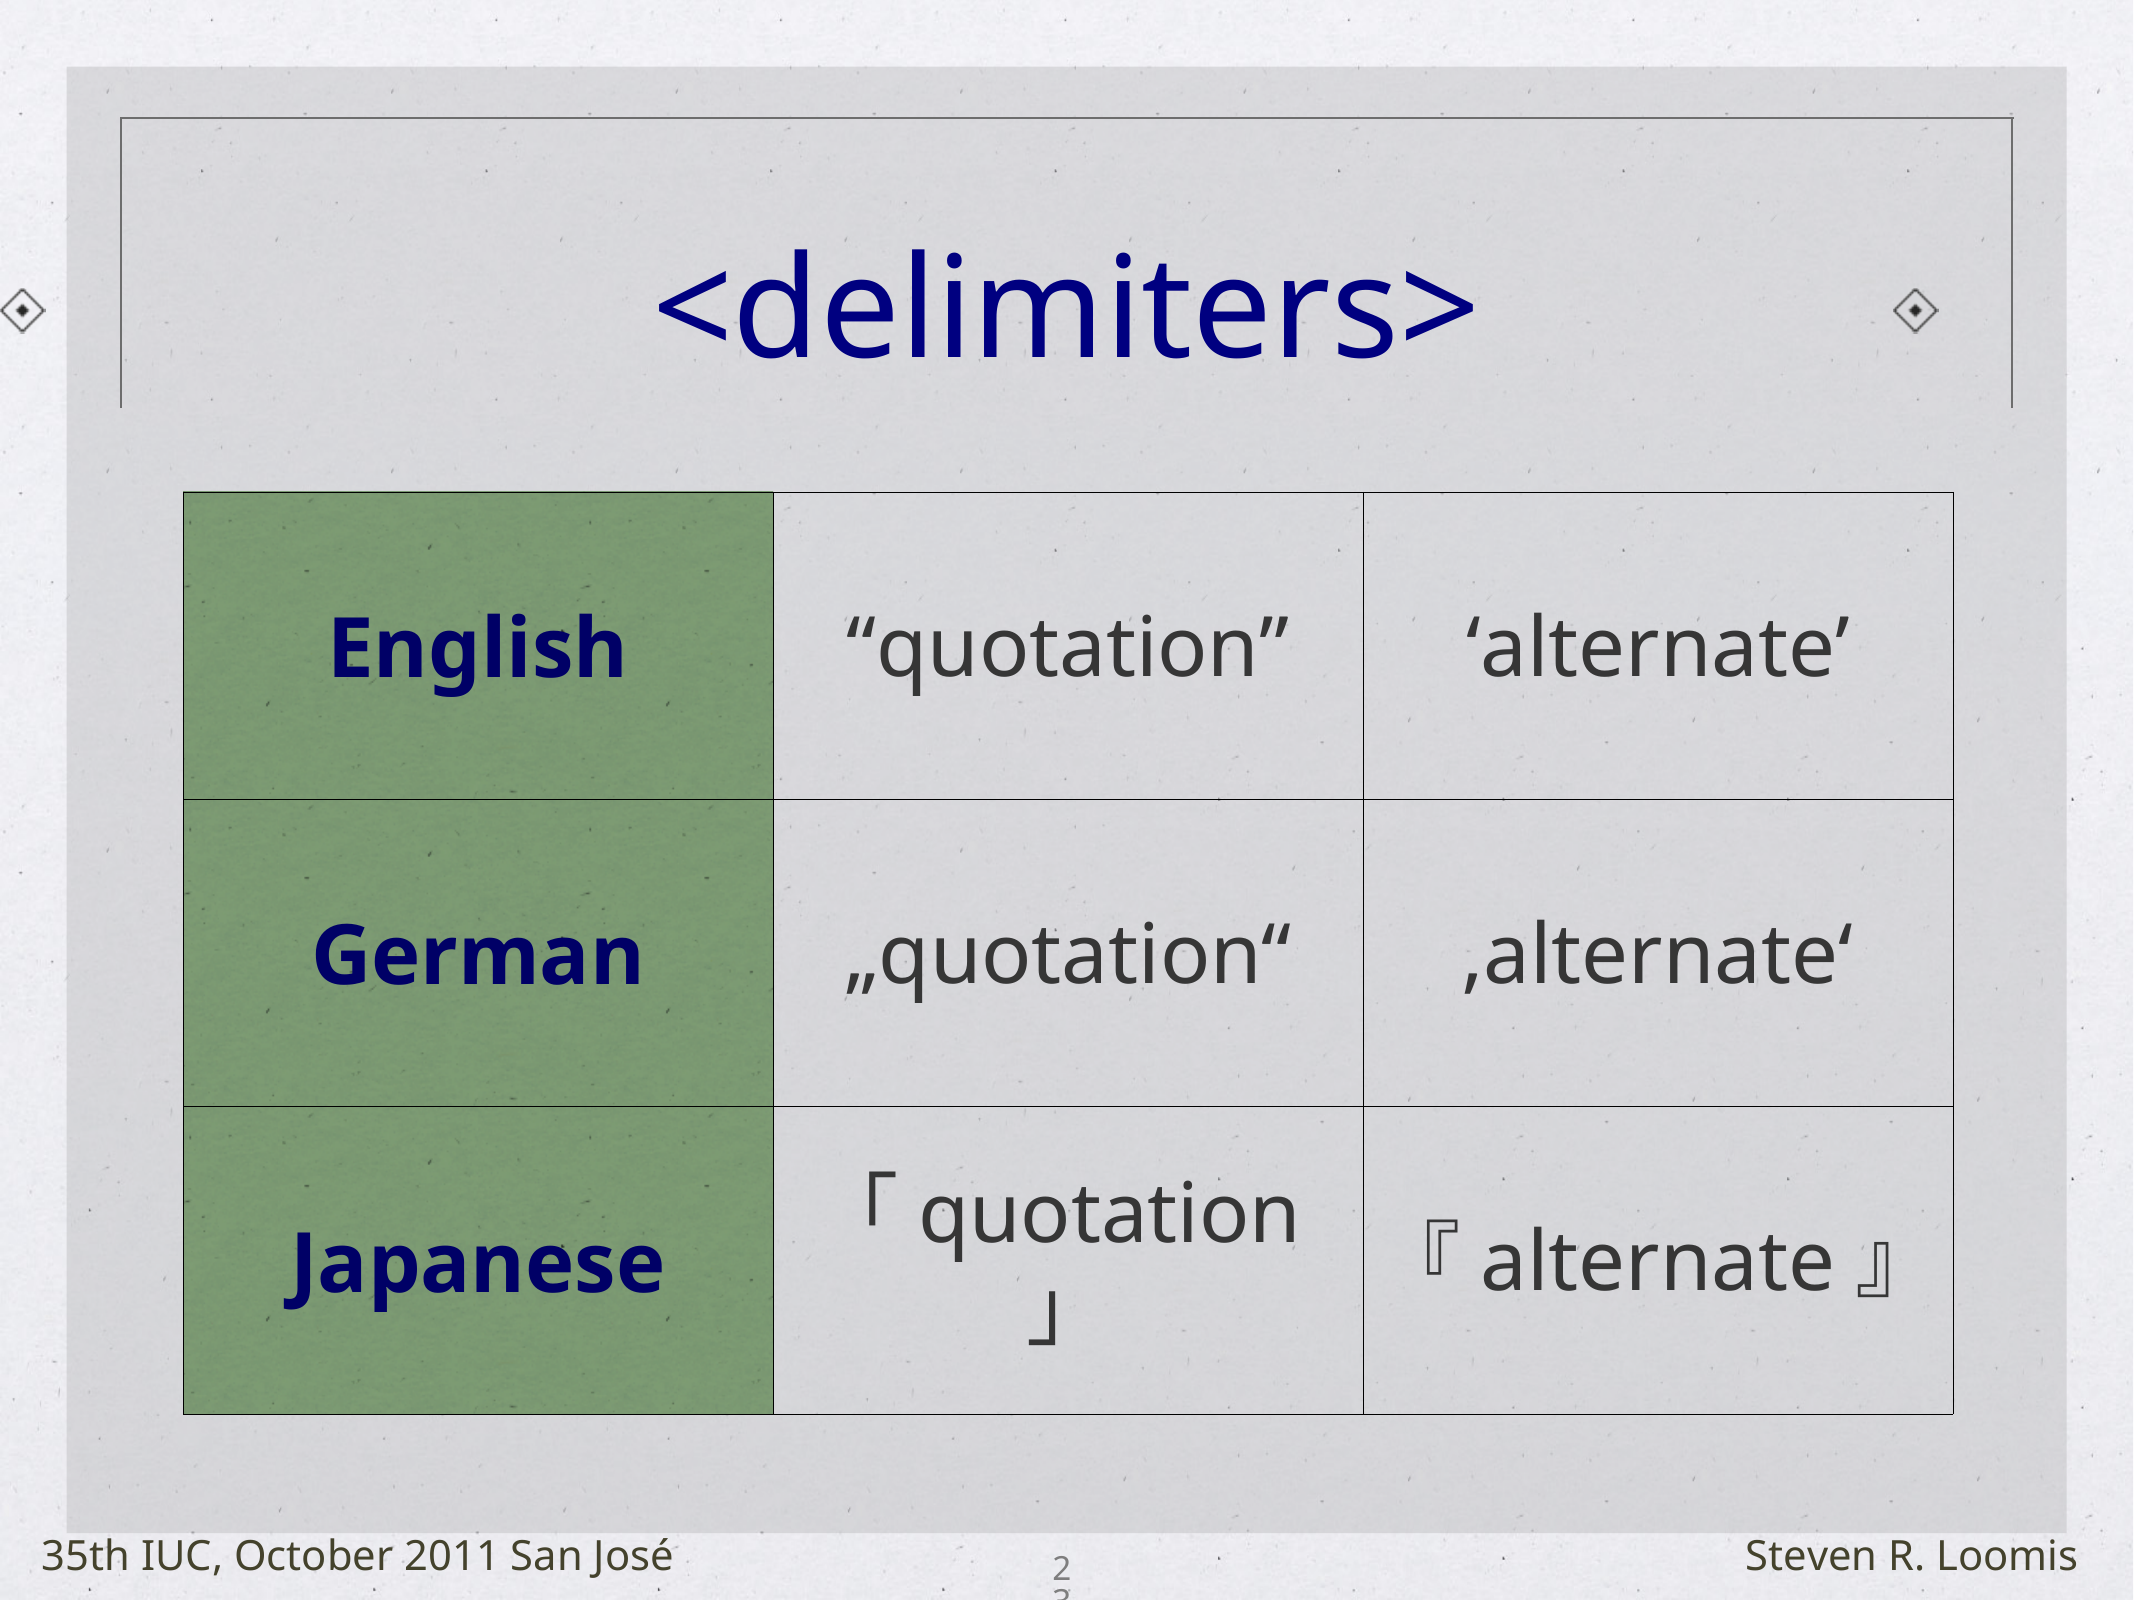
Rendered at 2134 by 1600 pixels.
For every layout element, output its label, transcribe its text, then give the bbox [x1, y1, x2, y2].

table_cell ‚alternate‘ [1364, 800, 1953, 1106]
table_cell 『alternate』 [1364, 1107, 1953, 1414]
table_cell Japanese [184, 1107, 773, 1414]
table_header “quotation” [774, 493, 1363, 799]
title [170, 137, 1963, 482]
table_header ‘alternate’ [1364, 493, 1953, 799]
picture [0, 0, 2134, 1600]
table_header English [184, 493, 773, 799]
table_cell 「quotation」 [774, 1107, 1363, 1414]
table_cell „quotation“ [774, 800, 1363, 1106]
table_cell German [184, 800, 773, 1106]
